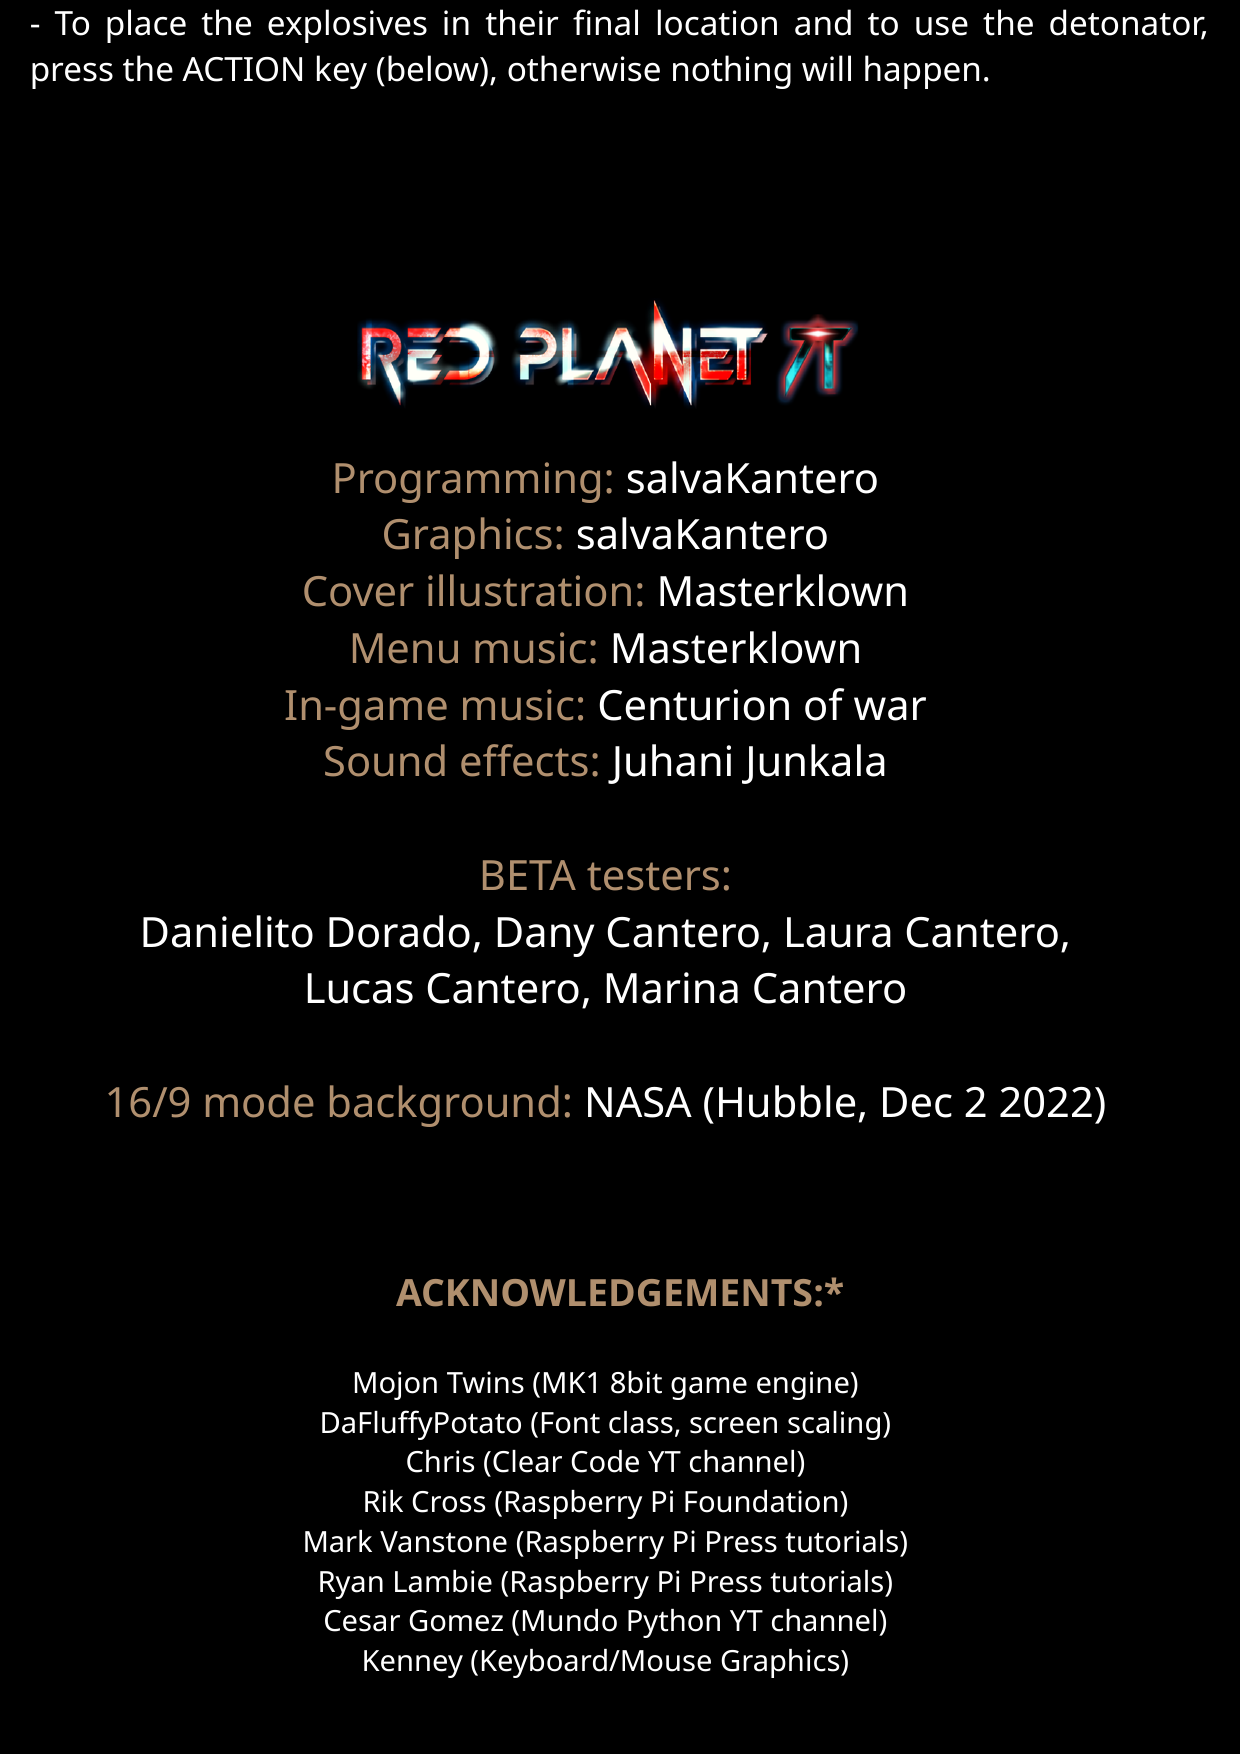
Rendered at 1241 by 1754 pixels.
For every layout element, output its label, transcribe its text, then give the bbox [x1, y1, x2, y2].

text Graphics: salvaKantero [0, 505, 1211, 562]
text Kenney (Keyboard/Mouse Graphics) [0, 1640, 1211, 1680]
text - To place the explosives in their final location and to use the detonator, press the ACTION key (below), otherwise nothing will happen. [29, 0, 1211, 91]
text Lucas Cantero, Marina Cantero [0, 959, 1211, 1016]
text DaFluffyPotato (Font class, screen scaling) [0, 1402, 1211, 1442]
text ACKNOWLEDGEMENTS:* [29, 1266, 1211, 1317]
text Ryan Lambie (Raspberry Pi Press tutorials) [0, 1561, 1211, 1601]
text Mojon Twins (MK1 8bit game engine) [0, 1362, 1211, 1402]
text In-game music: Centurion of war [0, 676, 1211, 732]
text Cover illustration: Masterklown [0, 562, 1211, 619]
text Menu music: Masterklown [0, 619, 1211, 676]
text Cesar Gomez (Mundo Python YT channel) [0, 1601, 1211, 1640]
text 16/9 mode background: NASA (Hubble, Dec 2 2022) [0, 1073, 1211, 1130]
text Chris (Clear Code YT channel) [0, 1442, 1211, 1481]
picture [357, 298, 859, 414]
text BETA testers: [0, 846, 1211, 903]
text Danielito Dorado, Dany Cantero, Laura Cantero, [0, 903, 1211, 959]
text Rik Cross (Raspberry Pi Foundation) [0, 1481, 1211, 1521]
text Sound effects: Juhani Junkala [0, 732, 1211, 789]
text Programming: salvaKantero [0, 448, 1211, 505]
text Mark Vanstone (Raspberry Pi Press tutorials) [0, 1521, 1211, 1561]
